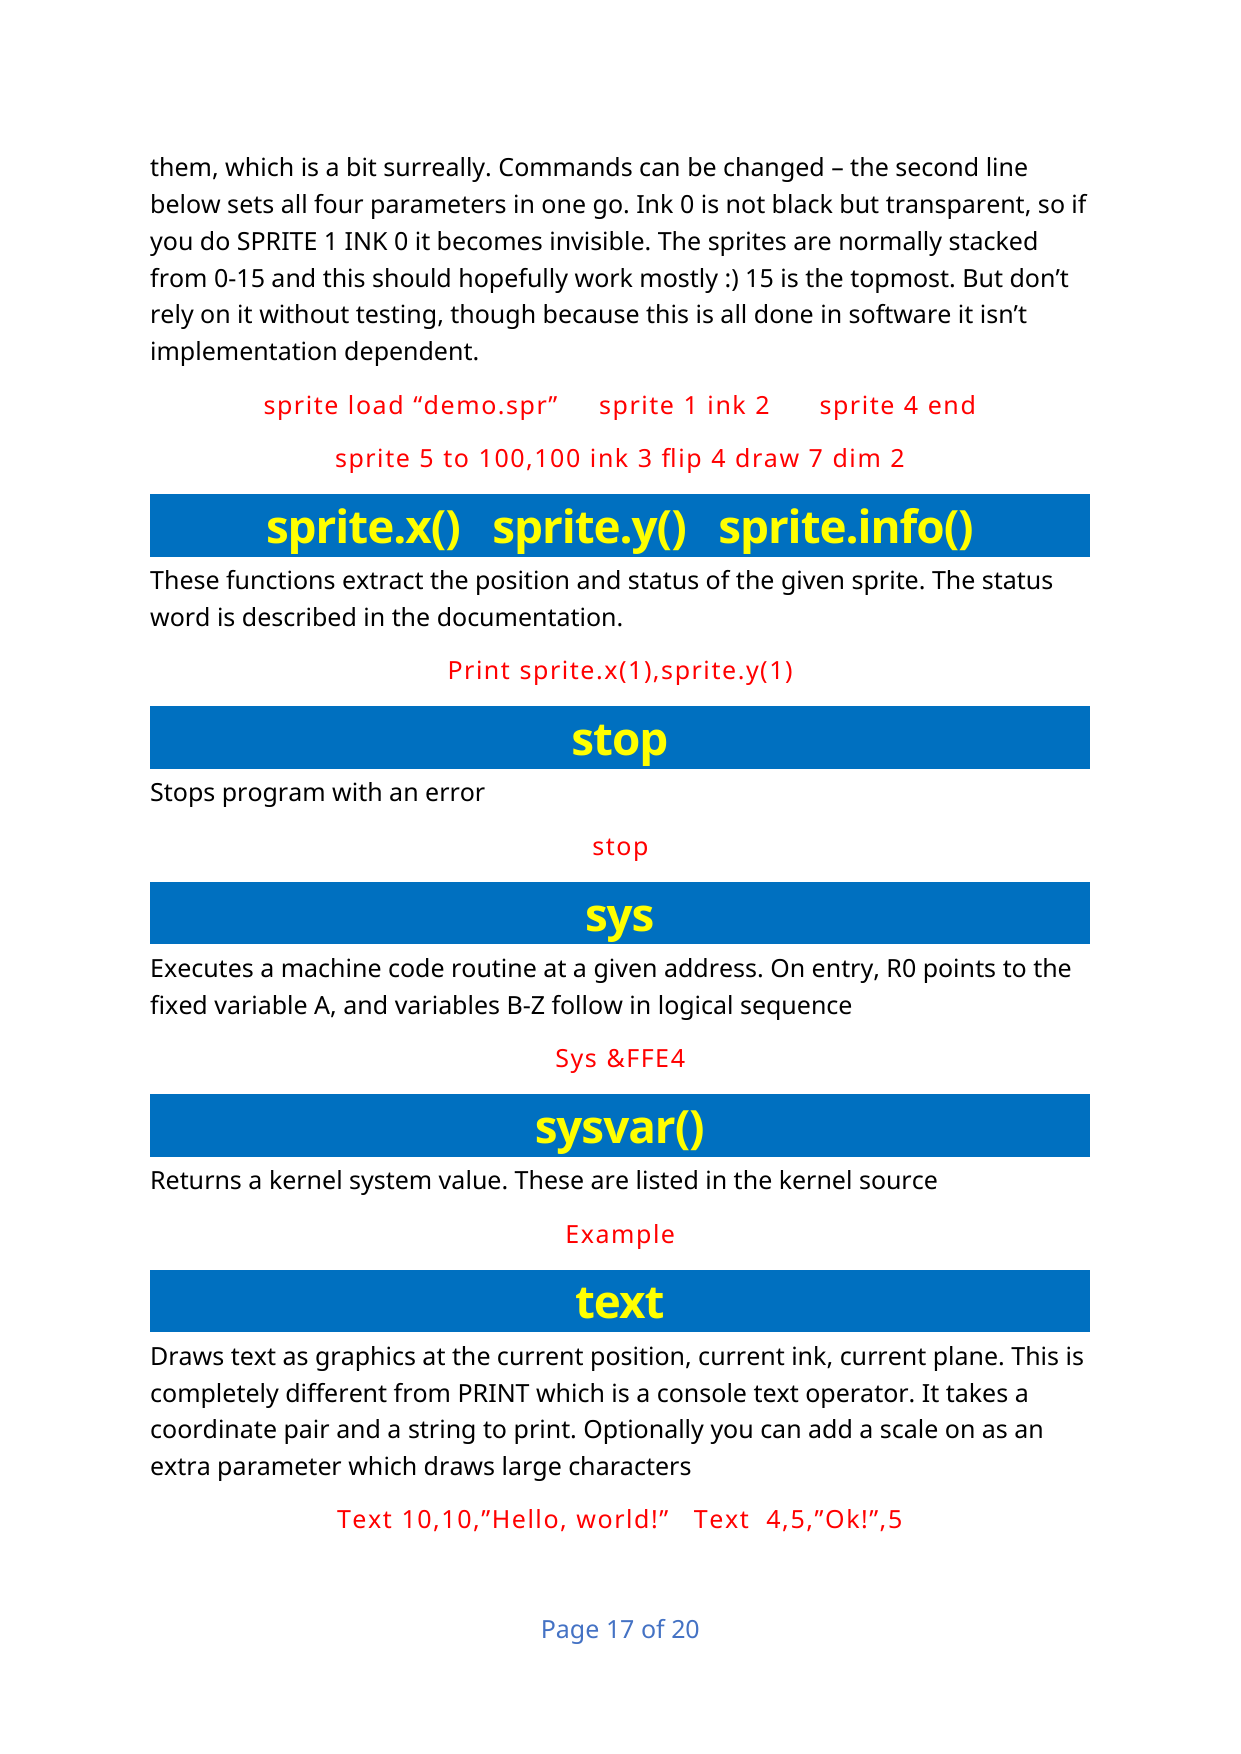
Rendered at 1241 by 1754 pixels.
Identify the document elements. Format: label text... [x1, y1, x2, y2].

text These functions extract the position and status of the given sprite. The status word is described in the documentation. [150, 563, 1090, 634]
title text [150, 1270, 1090, 1332]
subtitle Text 10,10,”Hello, world!” Text 4,5,”Ok!”,5 [150, 1502, 1090, 1536]
text Returns a kernel system value. These are listed in the kernel source [150, 1163, 1090, 1197]
title stop [150, 706, 1090, 769]
text Stops program with an error [150, 775, 1090, 809]
title sprite.x() sprite.y() sprite.info() [150, 494, 1090, 557]
text them, which is a bit surreally. Commands can be changed – the second line below sets all four parameters in one go. Ink 0 is not black but transparent, so if you do SPRITE 1 INK 0 it becomes invisible. The sprites are normally stacked from 0-15 and this should hopefully work mostly :) 15 is the topmost. But don’t rely on it without testing, though because this is all done in software it isn’t implementation dependent. [150, 150, 1090, 368]
subtitle Example [150, 1216, 1090, 1250]
title sysvar() [150, 1094, 1090, 1157]
subtitle stop [150, 828, 1090, 863]
subtitle sprite 5 to 100,100 ink 3 flip 4 draw 7 dim 2 [150, 441, 1090, 475]
subtitle sprite load “demo.spr” sprite 1 ink 2 sprite 4 end [150, 387, 1090, 421]
subtitle Print sprite.x(1),sprite.y(1) [150, 653, 1090, 687]
title sys [150, 882, 1090, 944]
subtitle Sys &FFE4 [150, 1041, 1090, 1075]
text Draws text as graphics at the current position, current ink, current plane. This is completely different from PRINT which is a console text operator. It takes a coordinate pair and a string to print. Optionally you can add a scale on as an extra parameter which draws large characters [150, 1338, 1090, 1483]
text Executes a machine code routine at a given address. On entry, R0 points to the fixed variable A, and variables B-Z follow in logical sequence [150, 951, 1090, 1021]
